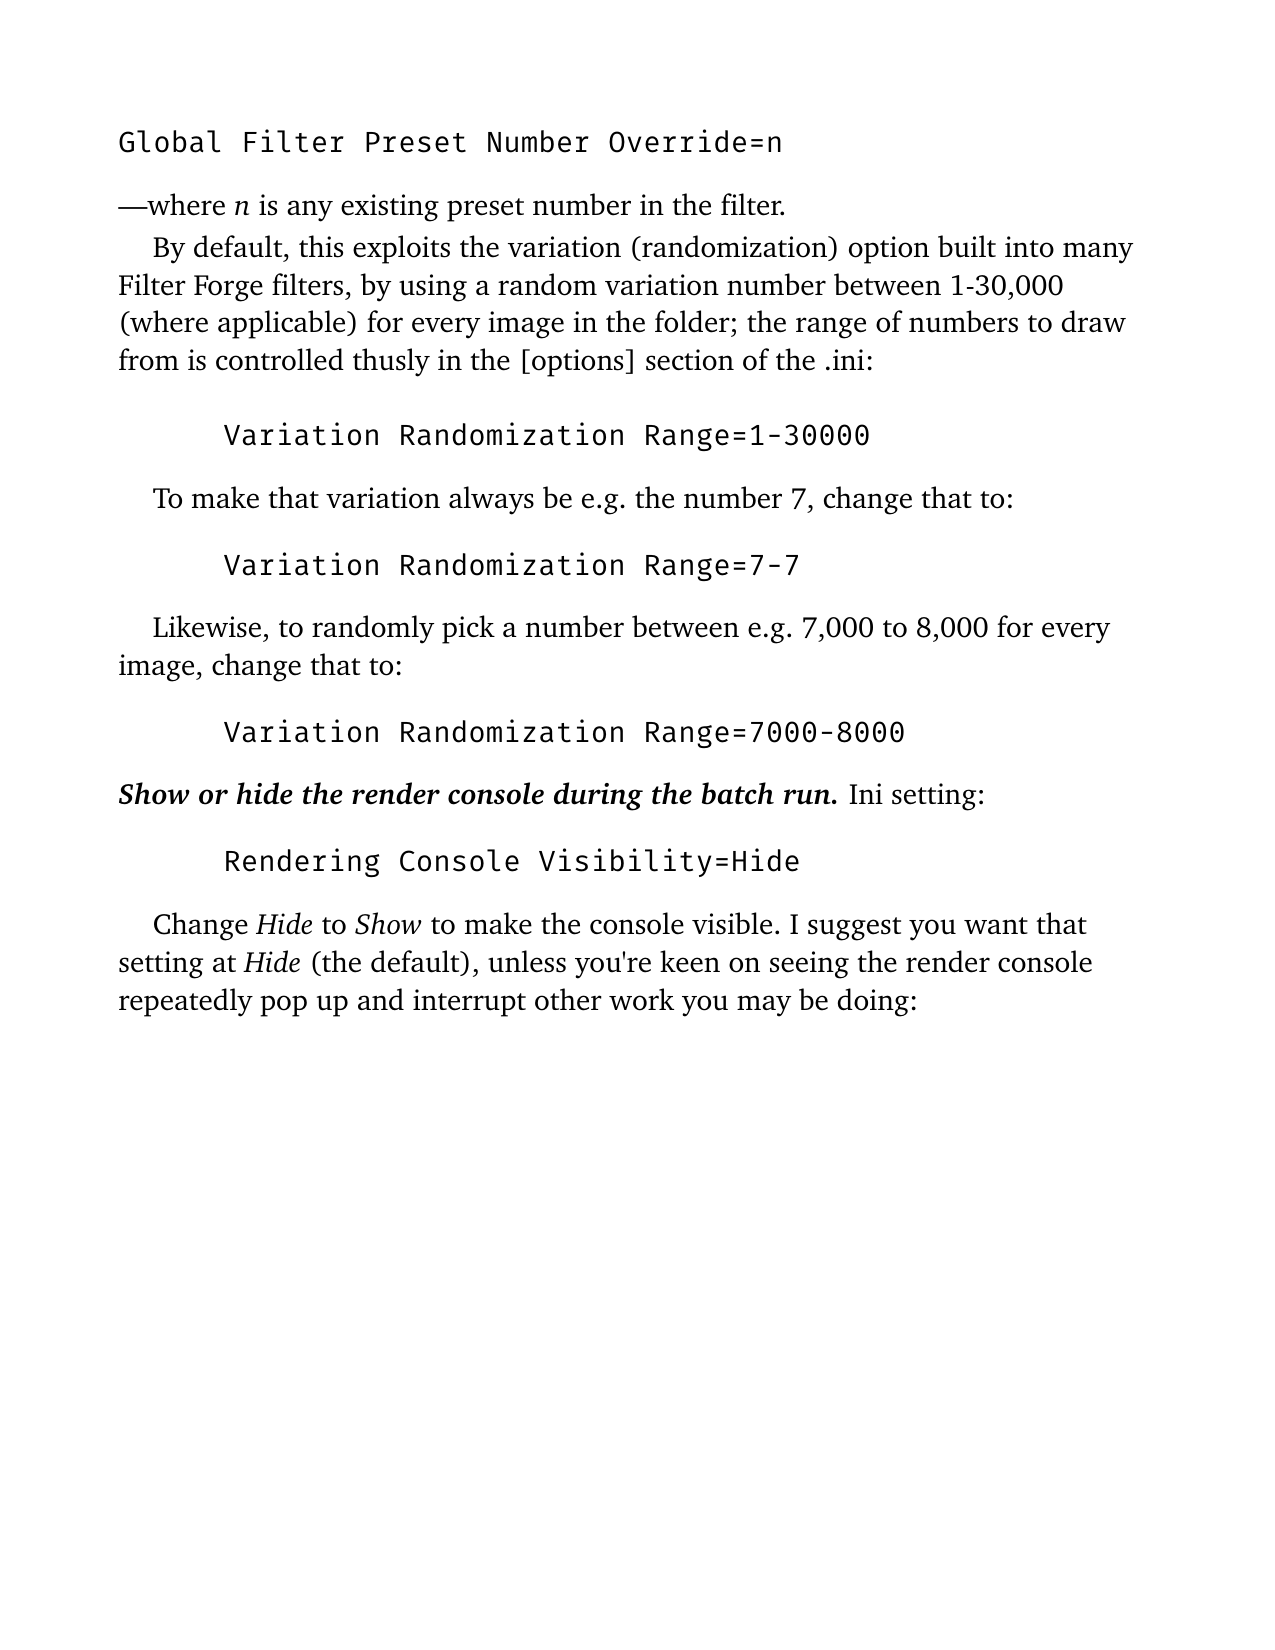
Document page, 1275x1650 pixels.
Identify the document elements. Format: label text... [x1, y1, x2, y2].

text Variation Randomization Range=7000-8000 [118, 707, 1157, 748]
text To make that variation always be e.g. the number 7, change that to: [118, 477, 1157, 515]
text Global Filter Preset Number Override=n [118, 118, 1085, 159]
text By default, this exploits the variation (randomization) option built into many Filter Forge filters, by using a random variation number between 1-30,000 (where applicable) for every image in the folder; the range of numbers to draw from is controlled thusly in the [options] section of the .ini: [118, 227, 1157, 377]
text —where n is any existing preset number in the filter. [118, 184, 1085, 222]
text Rendering Console Visibility=Hide [118, 837, 1157, 878]
text Change Hide to Show to make the console visible. I suggest you want that setting at Hide (the default), unless you're keen on seeing the render console repeatedly pop up and interrupt other work you may be doing: [118, 903, 1157, 1017]
text Variation Randomization Range=1-30000 [118, 411, 1157, 452]
text Show or hide the render console during the batch run. Ini setting: [118, 774, 1085, 812]
text Variation Randomization Range=7-7 [118, 540, 1157, 581]
text Likewise, to randomly pick a number between e.g. 7,000 to 8,000 for every image, change that to: [118, 607, 1157, 682]
